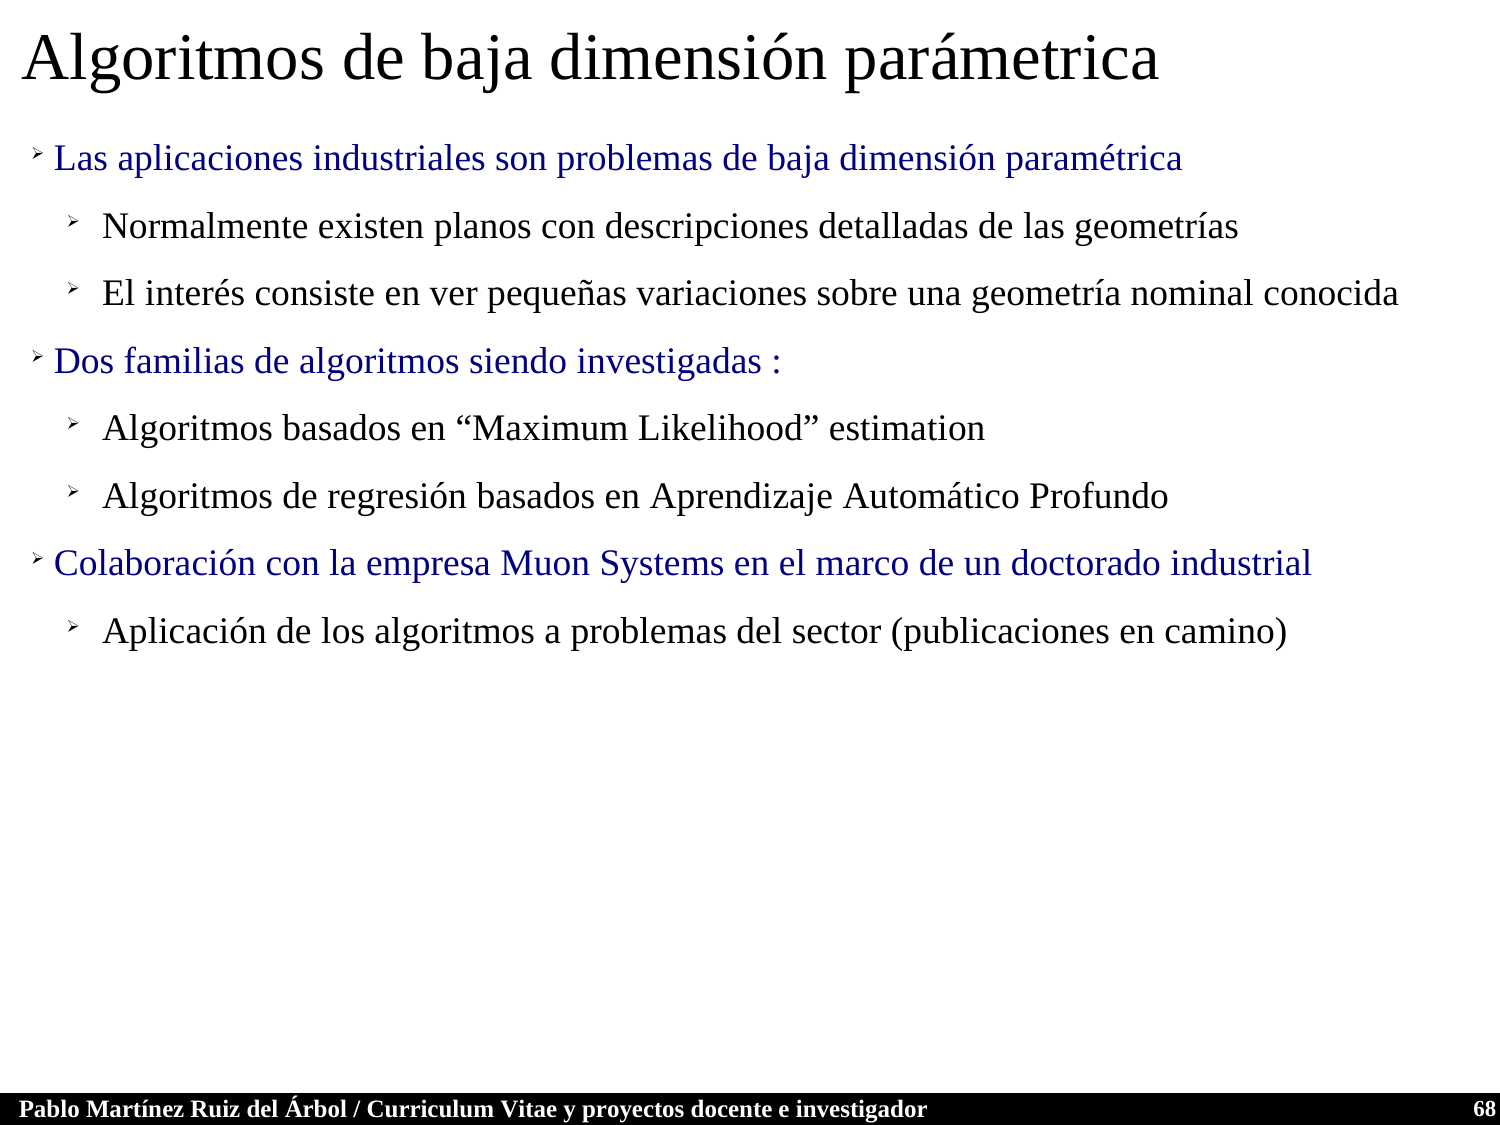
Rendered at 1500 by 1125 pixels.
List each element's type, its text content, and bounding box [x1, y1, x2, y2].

text_box Algoritmos de baja dimensión parámetrica [0, 3, 1197, 111]
text_box Las aplicaciones industriales son problemas de baja dimensión paramétrica Normalmente existen planos con descripciones detalladas de las geometrías El interés consiste en ver pequeñas variaciones sobre una geometría nominal conocida Dos familias de algoritmos siendo investigadas : Algoritmos basados en “Maximum Likelihood” estimation Algoritmos de regresión basados en Aprendizaje Automático Profundo Colaboración con la empresa Muon Systems en el marco de un doctorado industrial Aplicación de los algoritmos a problemas del sector (publicaciones en camino) [11, 98, 1500, 279]
